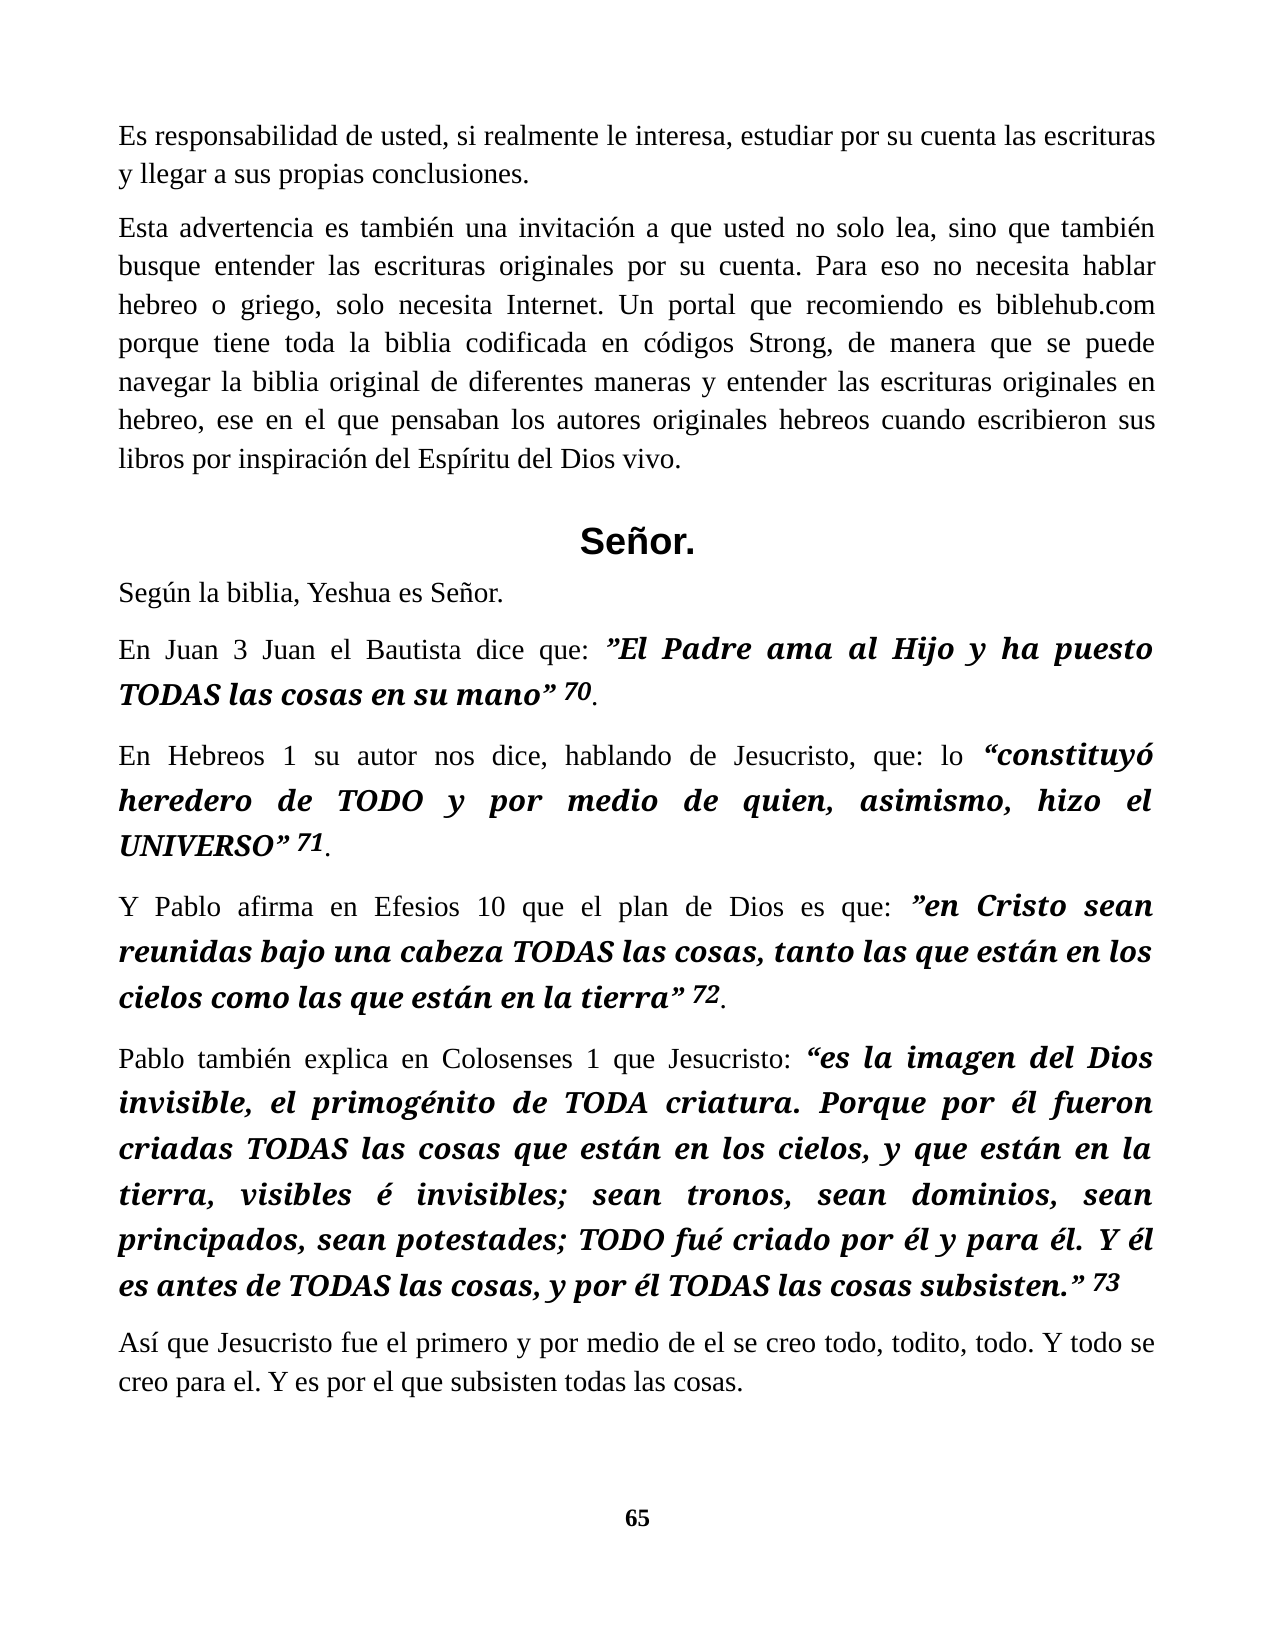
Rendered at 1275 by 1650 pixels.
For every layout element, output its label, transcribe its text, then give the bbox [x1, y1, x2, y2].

subtitle Señor. [118, 519, 1157, 563]
text Es responsabilidad de usted, si realmente le interesa, estudiar por su cuenta las escrituras y llegar a sus propias conclusiones. [118, 118, 1157, 190]
text Según la biblia, Yeshua es Señor. [118, 575, 1157, 609]
text Así que Jesucristo fue el primero y por medio de el se creo todo, todito, todo. Y todo se creo para el. Y es por el que subsisten todas las cosas. [118, 1326, 1157, 1398]
text Esta advertencia es también una invitación a que usted no solo lea, sino que también busque entender las escrituras originales por su cuenta. Para eso no necesita hablar hebreo o griego, solo necesita Internet. Un portal que recomiendo es biblehub.com porque tiene toda la biblia codificada en códigos Strong, de manera que se puede navegar la biblia original de diferentes maneras y entender las escrituras originales en hebreo, ese en el que pensaban los autores originales hebreos cuando escribieron sus libros por inspiración del Espíritu del Dios vivo. [118, 210, 1157, 474]
text En Juan 3 Juan el Bautista dice que: ”El Padre ama al Hijo y ha puesto TODAS las cosas en su mano” . [118, 628, 1157, 714]
text Y Pablo afirma en Efesios 10 que el plan de Dios es que: ”en Cristo sean reunidas bajo una cabeza TODAS las cosas, tanto las que están en los cielos como las que están en la tierra” . [118, 886, 1157, 1017]
text En Hebreos 1 su autor nos dice, hablando de Jesucristo, que: lo “constituyó heredero de TODO y por medio de quien, asimismo, hizo el UNIVERSO” . [118, 734, 1157, 865]
text Pablo también explica en Colosenses 1 que Jesucristo: “es la imagen del Dios invisible, el primogénito de TODA criatura. Porque por él fueron criadas TODAS las cosas que están en los cielos, y que están en la tierra, visibles é invisibles; sean tronos, sean dominios, sean principados, sean potestades; TODO fué criado por él y para él. Y él es antes de TODAS las cosas, y por él TODAS las cosas subsisten.” [118, 1037, 1157, 1305]
